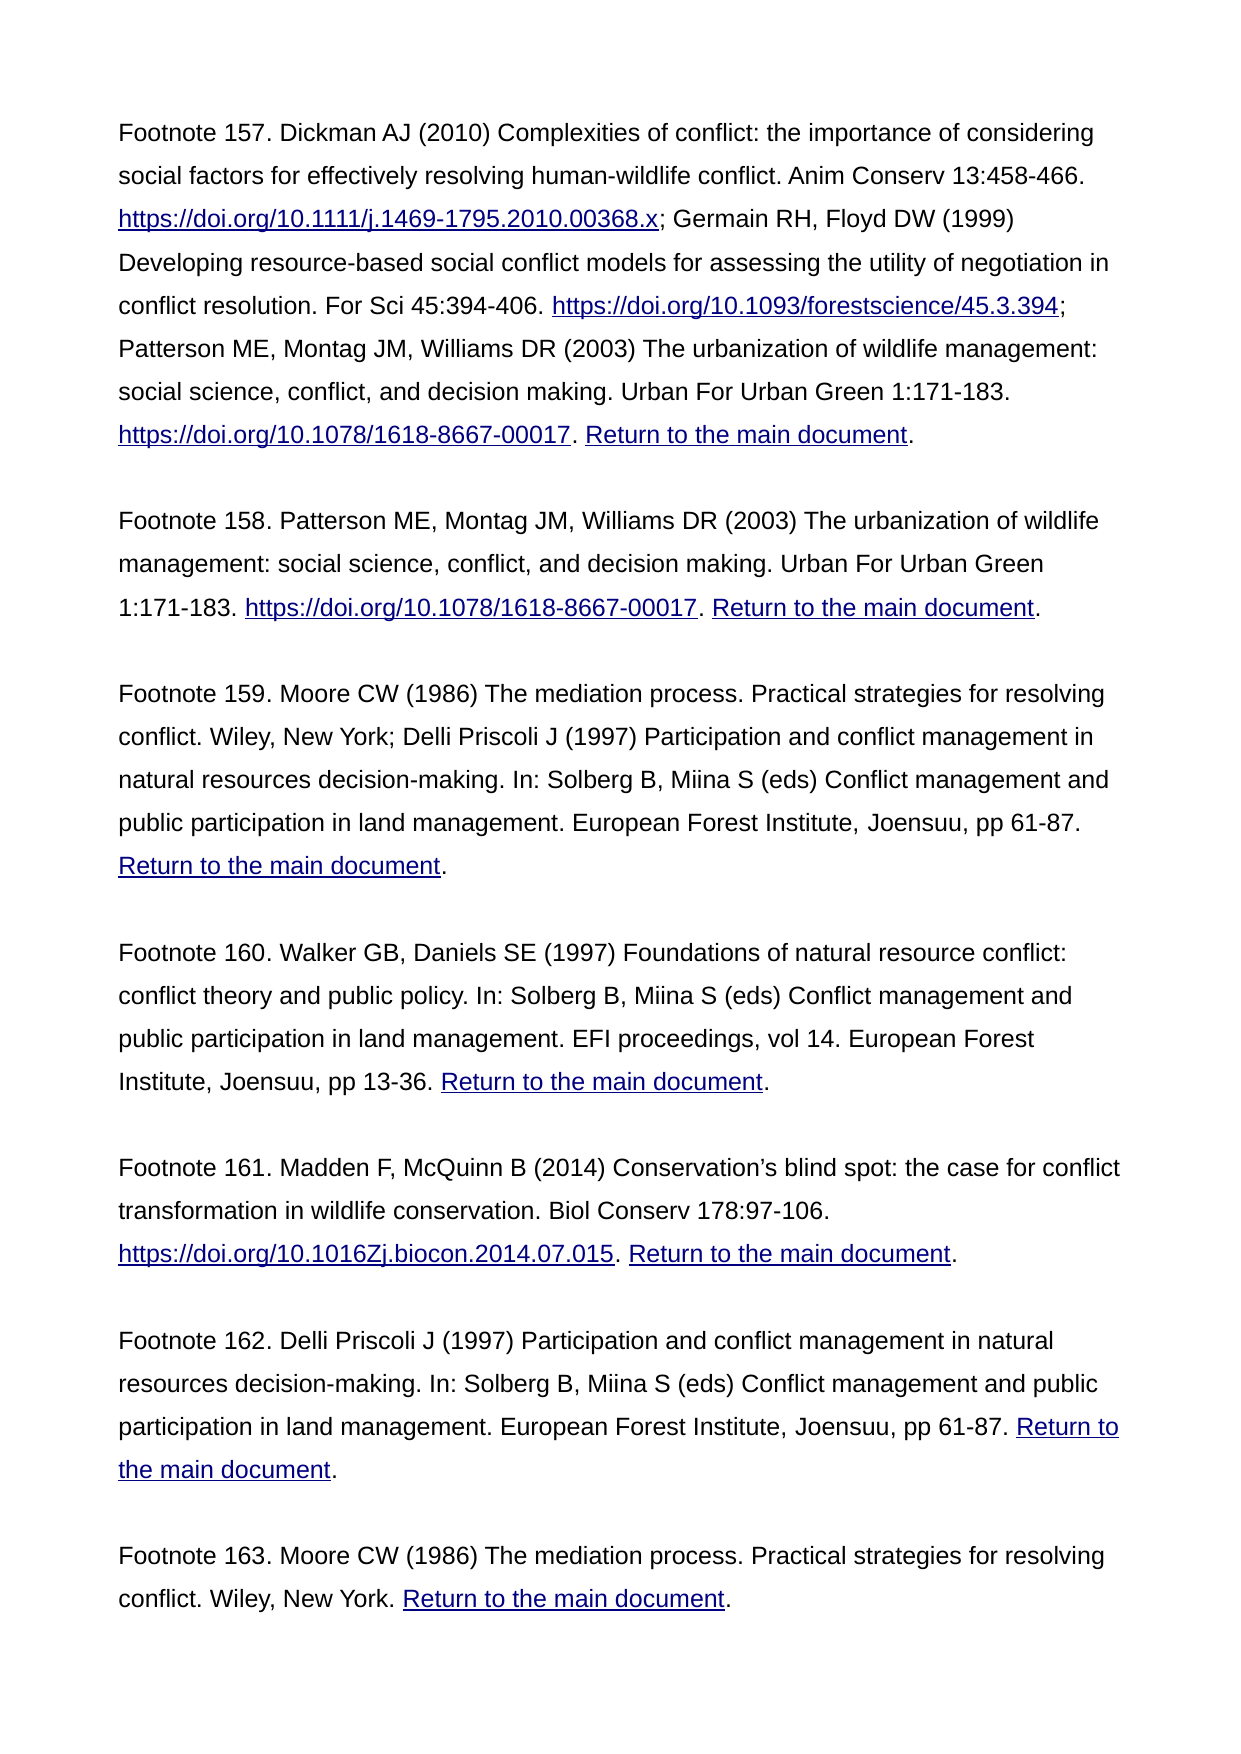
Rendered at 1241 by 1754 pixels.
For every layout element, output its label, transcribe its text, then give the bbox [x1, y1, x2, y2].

text Footnote 162. Delli Priscoli J (1997) Participation and conflict management in natural resources decision-making. In: Solberg B, Miina S (eds) Conflict management and public participation in land management. European Forest Institute, Joensuu, pp 61-87. Return to the main document. [118, 1326, 1122, 1484]
text Footnote 161. Madden F, McQuinn B (2014) Conservation’s blind spot: the case for conflict transformation in wildlife conservation. Biol Conserv 178:97-106. https://doi.org/10.1016Zj.biocon.2014.07.015. Return to the main document. [118, 1153, 1122, 1268]
text Footnote 157. Dickman AJ (2010) Complexities of conflict: the importance of considering social factors for effectively resolving human-wildlife conflict. Anim Conserv 13:458-466. https://doi.org/10.1111/j.1469-1795.2010.00368.x; Germain RH, Floyd DW (1999) Developing resource-based social conflict models for assessing the utility of negotiation in conflict resolution. For Sci 45:394-406. https://doi.org/10.1093/forestscience/45.3.394; Patterson ME, Montag JM, Williams DR (2003) The urbanization of wildlife management: social science, conflict, and decision making. Urban For Urban Green 1:171-183. https://doi.org/10.1078/1618-8667-00017. Return to the main document. [118, 118, 1122, 449]
text Footnote 159. Moore CW (1986) The mediation process. Practical strategies for resolving conflict. Wiley, New York; Delli Priscoli J (1997) Participation and conflict management in natural resources decision-making. In: Solberg B, Miina S (eds) Conflict management and public participation in land management. European Forest Institute, Joensuu, pp 61-87. Return to the main document. [118, 679, 1122, 880]
text Footnote 160. Walker GB, Daniels SE (1997) Foundations of natural resource conflict: conflict theory and public policy. In: Solberg B, Miina S (eds) Conflict management and public participation in land management. EFI proceedings, vol 14. European Forest Institute, Joensuu, pp 13-36. Return to the main document. [118, 937, 1122, 1096]
text Footnote 158. Patterson ME, Montag JM, Williams DR (2003) The urbanization of wildlife management: social science, conflict, and decision making. Urban For Urban Green 1:171-183. https://doi.org/10.1078/1618-8667-00017. Return to the main document. [118, 506, 1122, 621]
text Footnote 163. Moore CW (1986) The mediation process. Practical strategies for resolving conflict. Wiley, New York. Return to the main document. [118, 1541, 1122, 1613]
